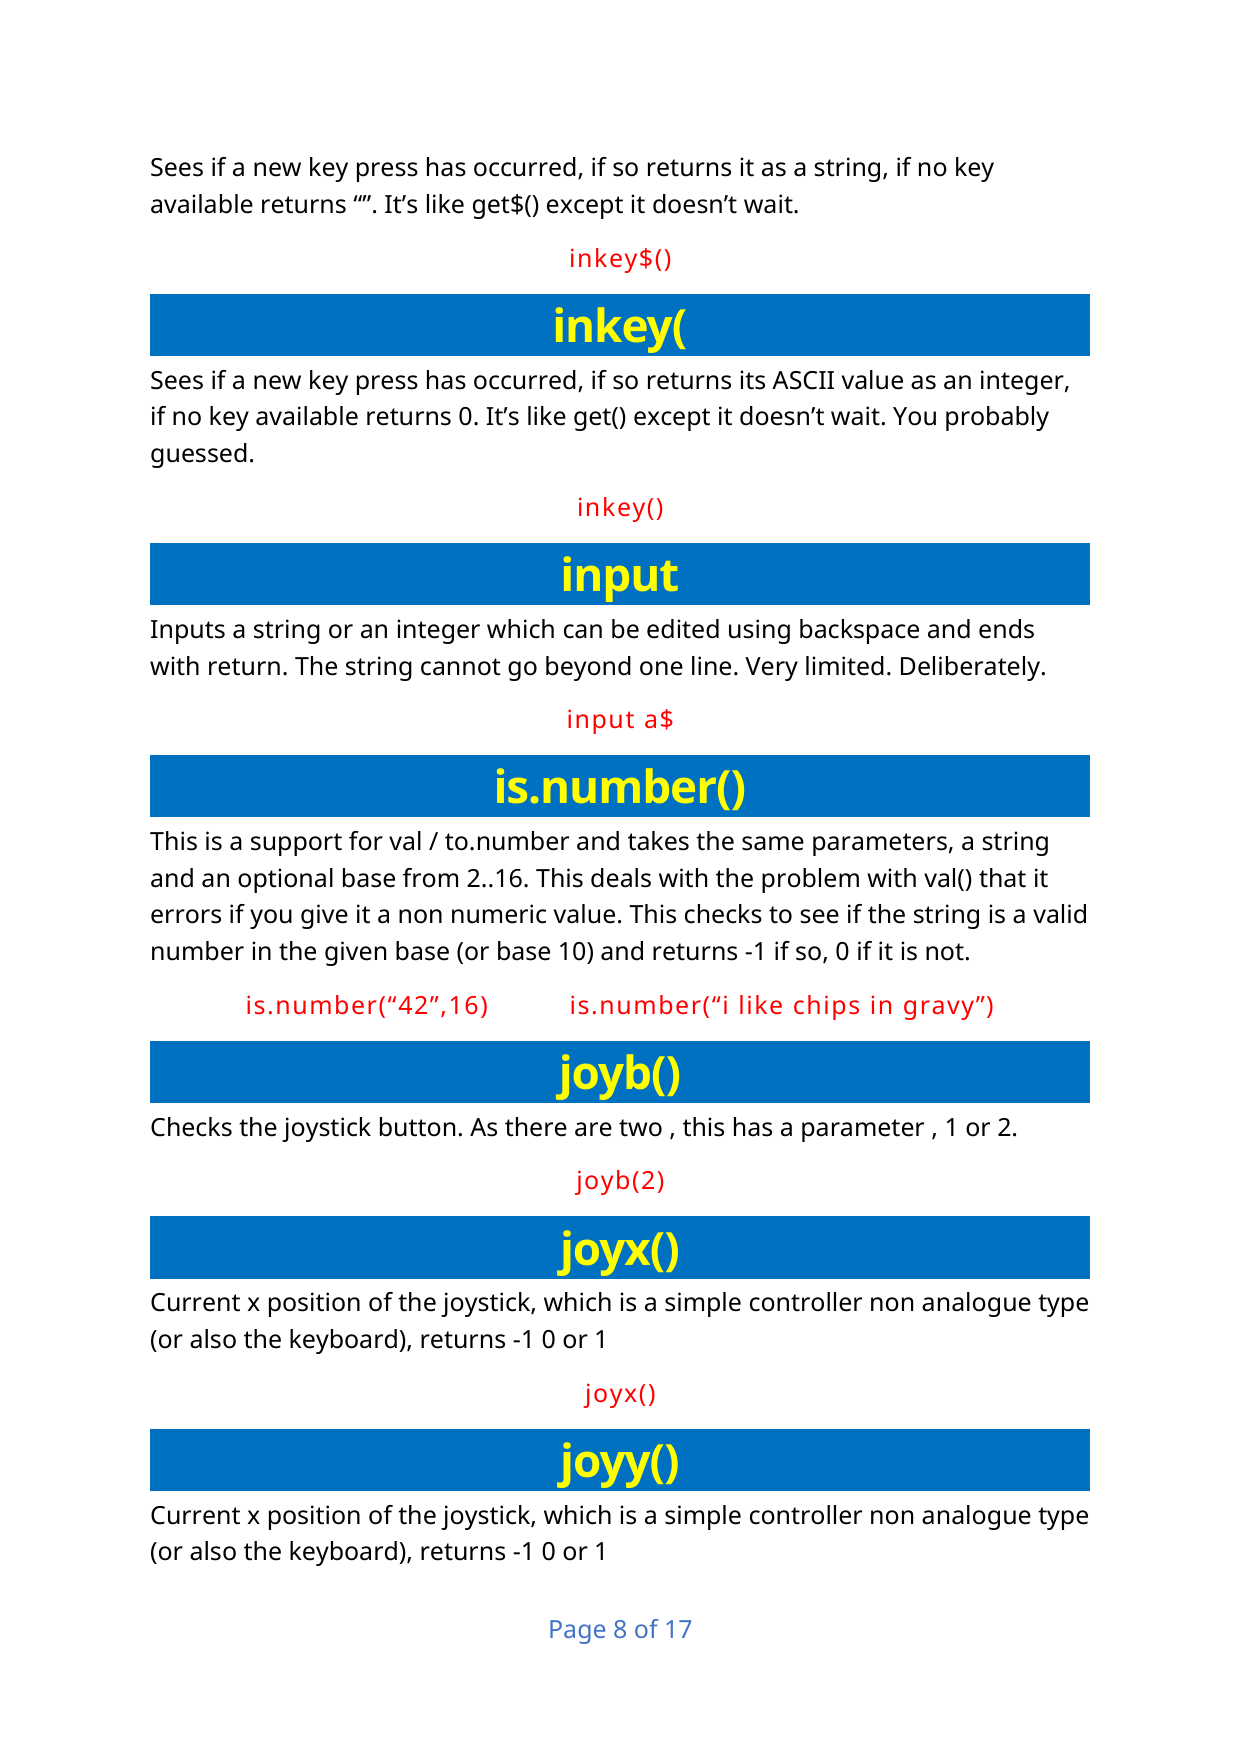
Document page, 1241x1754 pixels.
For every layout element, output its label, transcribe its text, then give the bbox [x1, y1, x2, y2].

text Checks the joystick button. As there are two , this has a parameter , 1 or 2. [150, 1109, 1090, 1143]
text Current x position of the joystick, which is a simple controller non analogue type (or also the keyboard), returns -1 0 or 1 [150, 1497, 1090, 1568]
title joyx() [150, 1216, 1090, 1279]
text Inputs a string or an integer which can be edited using backspace and ends with return. The string cannot go beyond one line. Very limited. Deliberately. [150, 611, 1090, 682]
text This is a support for val / to.number and takes the same parameters, a string and an optional base from 2..16. This deals with the problem with val() that it errors if you give it a non numeric value. This checks to see if the string is a valid number in the given base (or base 10) and returns -1 if so, 0 if it is not. [150, 824, 1090, 968]
subtitle is.number(“42”,16) is.number(“I like chips in gravy”) [150, 987, 1090, 1021]
subtitle Joyb(2) [150, 1163, 1090, 1197]
subtitle Input a$ [150, 702, 1090, 736]
title inkey( [150, 294, 1090, 356]
text Current x position of the joystick, which is a simple controller non analogue type (or also the keyboard), returns -1 0 or 1 [150, 1285, 1090, 1356]
title joyy() [150, 1429, 1090, 1491]
text Sees if a new key press has occurred, if so returns its ASCII value as an integer, if no key available returns 0. It’s like get() except it doesn’t wait. You probably guessed. [150, 362, 1090, 470]
title input [150, 543, 1090, 605]
subtitle Inkey() [150, 489, 1090, 523]
title is.number() [150, 755, 1090, 817]
subtitle Inkey$() [150, 240, 1090, 274]
title joyb() [150, 1041, 1090, 1103]
text Sees if a new key press has occurred, if so returns it as a string, if no key available returns “”. It’s like get$() except it doesn’t wait. [150, 150, 1090, 221]
subtitle Joyx() [150, 1375, 1090, 1409]
